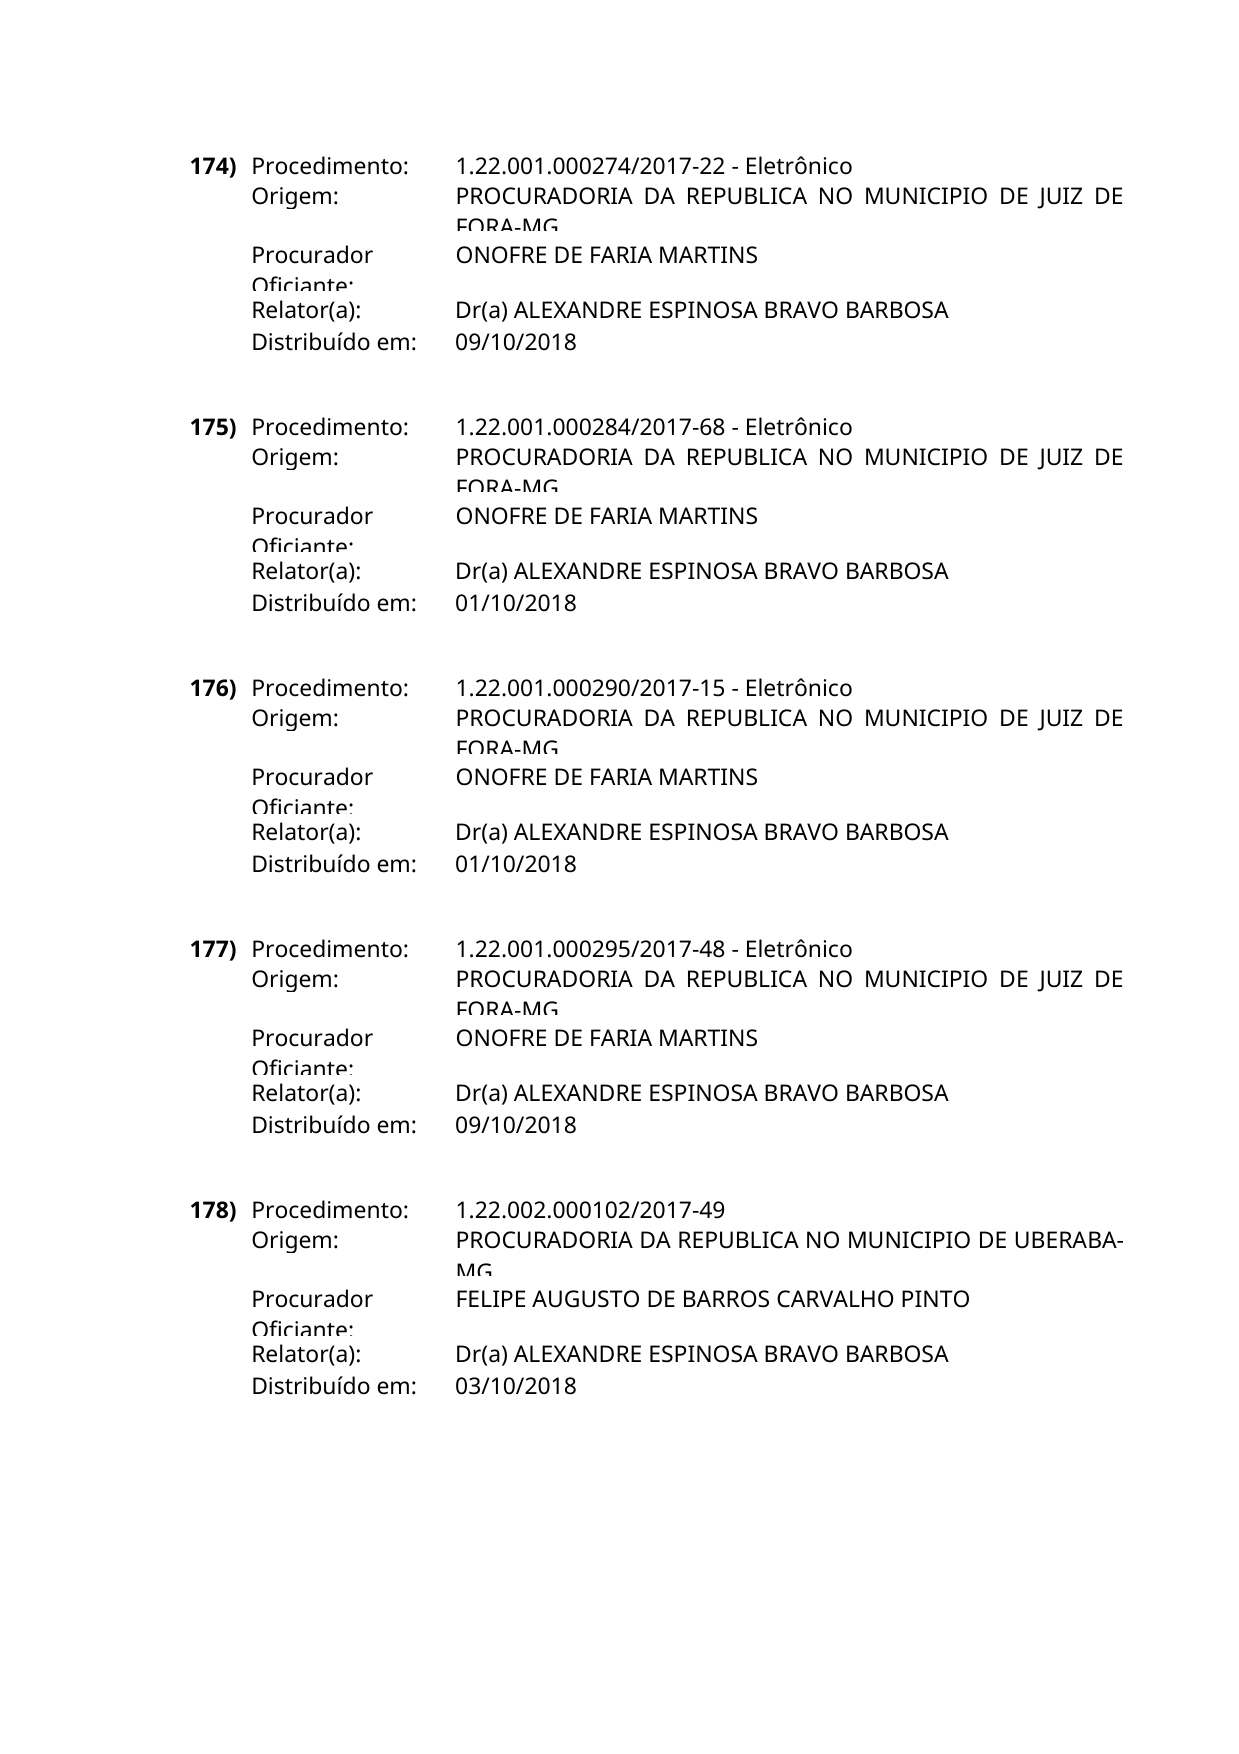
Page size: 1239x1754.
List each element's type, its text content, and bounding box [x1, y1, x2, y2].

table_cell Origem: [251, 180, 455, 208]
table_cell [0, 1194, 189, 1223]
table_cell [0, 470, 189, 492]
table_cell [189, 1370, 251, 1400]
table_cell [0, 1109, 189, 1139]
table_header 09/10/2018 [455, 326, 1122, 354]
table_cell [1125, 761, 1239, 812]
table_cell [455, 617, 1124, 672]
table_cell [0, 555, 189, 585]
table_cell [1125, 702, 1239, 731]
table_cell [189, 492, 251, 499]
table_cell PROCURADORIA DA REPUBLICA NO MUNICIPIO DE JUIZ DE FORA-MG [455, 441, 1124, 492]
table_cell [1125, 587, 1239, 617]
table_cell 177) [189, 933, 251, 962]
table_cell Procurador Oficiante: [251, 1022, 455, 1074]
table_cell [0, 753, 189, 761]
table_cell [189, 731, 251, 753]
table_cell [0, 231, 189, 238]
table_cell [455, 492, 1124, 499]
table_cell [1125, 1338, 1239, 1368]
table_cell [0, 1338, 189, 1368]
table_cell Procedimento: [251, 672, 455, 701]
table_header Distribuído em: [251, 1370, 455, 1398]
table_cell 1.22.001.000295/2017-48 - Eletrônico [455, 933, 1124, 962]
table_cell [189, 555, 251, 585]
table_header 01/10/2018 [455, 587, 1122, 615]
table_cell [0, 150, 189, 178]
table_cell [1125, 1077, 1239, 1107]
table_cell [1125, 326, 1239, 356]
table_cell [189, 356, 251, 411]
table_cell 176) [189, 672, 251, 701]
table_cell [251, 992, 455, 1014]
table_cell [189, 209, 251, 231]
table_cell Procurador Oficiante: [251, 1283, 455, 1335]
table_header Dr(a) ALEXANDRE ESPINOSA BRAVO BARBOSA [455, 816, 1122, 845]
table_cell [189, 617, 251, 672]
table_cell [251, 753, 455, 761]
table_cell [1125, 933, 1239, 962]
table_cell [189, 1109, 251, 1139]
table_cell [0, 209, 189, 231]
table_cell [189, 239, 251, 289]
table_cell [251, 1253, 455, 1275]
table_cell [0, 761, 189, 812]
table_header Relator(a): [251, 816, 455, 845]
table_cell [1125, 617, 1239, 672]
table_cell [1125, 294, 1239, 324]
table_header Distribuído em: [251, 326, 455, 354]
table_cell [189, 1253, 251, 1275]
table_cell [0, 992, 189, 1014]
table_header Dr(a) ALEXANDRE ESPINOSA BRAVO BARBOSA [455, 294, 1122, 323]
table_cell [0, 492, 189, 499]
table_cell [189, 1338, 251, 1368]
table_cell [189, 587, 251, 617]
table_cell [1125, 1014, 1239, 1022]
table_cell [455, 1275, 1124, 1283]
table_cell [1125, 180, 1239, 208]
table_cell [0, 1275, 189, 1283]
table_cell [0, 617, 189, 672]
table_cell Procedimento: [251, 1194, 455, 1223]
table_cell [189, 753, 251, 761]
table_cell [1125, 731, 1239, 753]
table_cell Origem: [251, 702, 455, 731]
table_cell [251, 1275, 455, 1283]
table_header Dr(a) ALEXANDRE ESPINOSA BRAVO BARBOSA [455, 1077, 1122, 1106]
table_cell [251, 356, 455, 411]
table_cell [0, 963, 189, 992]
table_cell [1125, 441, 1239, 469]
table_cell [189, 1022, 251, 1073]
table_cell ONOFRE DE FARIA MARTINS [455, 761, 1124, 812]
table_cell [1125, 1109, 1239, 1139]
table_cell [1125, 492, 1239, 499]
table_cell [0, 1283, 189, 1334]
table_cell [1125, 878, 1239, 933]
table_header Dr(a) ALEXANDRE ESPINOSA BRAVO BARBOSA [455, 555, 1122, 584]
table_header Distribuído em: [251, 587, 455, 615]
table_cell [0, 326, 189, 356]
table_cell [189, 816, 251, 846]
table_header Relator(a): [251, 1077, 455, 1106]
table_cell [189, 1275, 251, 1283]
table_cell [0, 878, 189, 933]
table_cell FELIPE AUGUSTO DE BARROS CARVALHO PINTO [455, 1283, 1124, 1334]
table_cell [1125, 150, 1239, 178]
table_cell [189, 231, 251, 238]
table_cell [251, 231, 455, 238]
table_header [0, 0, 189, 150]
table_cell [1125, 470, 1239, 492]
table_cell [1125, 1283, 1239, 1334]
table_cell [1125, 672, 1239, 701]
table_cell [1125, 753, 1239, 761]
table_header Distribuído em: [251, 1109, 455, 1137]
table_cell [251, 209, 455, 231]
table_cell [1125, 848, 1239, 878]
table_cell [0, 1253, 189, 1275]
table_cell [0, 500, 189, 551]
table_cell [251, 1014, 455, 1022]
table_cell 1.22.001.000284/2017-68 - Eletrônico [455, 411, 1124, 439]
table_cell [251, 617, 455, 672]
table_cell [0, 1224, 189, 1253]
table_cell Origem: [251, 963, 455, 992]
table_cell [1125, 1224, 1239, 1253]
table_cell [189, 326, 251, 356]
table_cell [1125, 1253, 1239, 1275]
table_cell [455, 878, 1124, 933]
table_header Relator(a): [251, 1338, 455, 1367]
table_cell [0, 356, 189, 411]
table_cell Procedimento: [251, 150, 455, 178]
table_cell [189, 1283, 251, 1334]
table_cell [251, 878, 455, 933]
table_cell [189, 963, 251, 992]
table_cell [189, 470, 251, 492]
table_cell [0, 441, 189, 469]
table_cell 174) [189, 150, 251, 178]
table_cell ONOFRE DE FARIA MARTINS [455, 500, 1124, 551]
table_cell [1125, 963, 1239, 992]
table_cell [0, 1139, 189, 1194]
table_cell [1125, 992, 1239, 1014]
table_cell [0, 1022, 189, 1073]
table_cell [0, 1370, 189, 1400]
table_cell [0, 411, 189, 439]
table_cell [0, 933, 189, 962]
table_cell Origem: [251, 1224, 455, 1253]
table_cell [455, 1139, 1124, 1194]
table_cell [0, 848, 189, 878]
table_cell [1125, 411, 1239, 439]
table_cell [0, 294, 189, 324]
table_cell [1125, 555, 1239, 585]
table_cell [0, 816, 189, 846]
table_header [189, 0, 251, 150]
table_cell Procurador Oficiante: [251, 239, 455, 291]
table_cell [189, 761, 251, 812]
table_cell [189, 441, 251, 469]
table_cell ONOFRE DE FARIA MARTINS [455, 1022, 1124, 1073]
table_cell [189, 702, 251, 731]
table_cell [189, 992, 251, 1014]
table_cell [1125, 1370, 1239, 1400]
table_cell [1125, 1194, 1239, 1223]
table_cell [0, 239, 189, 289]
table_cell [1125, 500, 1239, 551]
table_header [455, 0, 1124, 150]
table_cell [0, 672, 189, 701]
table_cell 178) [189, 1194, 251, 1223]
table_cell [1125, 356, 1239, 411]
table_header Relator(a): [251, 294, 455, 323]
table_cell Origem: [251, 441, 455, 469]
table_cell [251, 1139, 455, 1194]
table_cell [251, 731, 455, 753]
table_cell [1125, 1022, 1239, 1073]
table_header Distribuído em: [251, 848, 455, 876]
table_cell [251, 470, 455, 492]
table_cell [1125, 239, 1239, 289]
table_cell 1.22.001.000274/2017-22 - Eletrônico [455, 150, 1124, 178]
table_cell Procedimento: [251, 933, 455, 962]
table_cell [455, 1014, 1124, 1022]
table_cell [0, 587, 189, 617]
table_header 03/10/2018 [455, 1370, 1122, 1398]
table_header Relator(a): [251, 555, 455, 584]
table_cell PROCURADORIA DA REPUBLICA NO MUNICIPIO DE JUIZ DE FORA-MG [455, 963, 1124, 1014]
table_header 09/10/2018 [455, 1109, 1122, 1137]
table_cell [455, 231, 1124, 238]
table_cell [1125, 1139, 1239, 1194]
table_cell [251, 492, 455, 499]
table_cell [189, 848, 251, 878]
table_cell [455, 753, 1124, 761]
table_cell PROCURADORIA DA REPUBLICA NO MUNICIPIO DE JUIZ DE FORA-MG [455, 702, 1124, 753]
table_cell Procurador Oficiante: [251, 500, 455, 552]
table_header 01/10/2018 [455, 848, 1122, 876]
table_cell [0, 1014, 189, 1022]
table_cell Procurador Oficiante: [251, 761, 455, 813]
table_cell [1125, 1275, 1239, 1283]
table_cell PROCURADORIA DA REPUBLICA NO MUNICIPIO DE JUIZ DE FORA-MG [455, 180, 1124, 231]
table_cell [189, 180, 251, 208]
table_cell 1.22.002.000102/2017-49 [455, 1194, 1124, 1223]
table_cell [189, 1224, 251, 1253]
table_cell [189, 878, 251, 933]
table_cell [0, 1077, 189, 1107]
table_cell 1.22.001.000290/2017-15 - Eletrônico [455, 672, 1124, 701]
table_cell [189, 1077, 251, 1107]
table_cell [455, 356, 1124, 411]
table_cell [0, 180, 189, 208]
table_cell [189, 1014, 251, 1022]
table_cell [1125, 209, 1239, 231]
table_cell [1125, 816, 1239, 846]
table_header Dr(a) ALEXANDRE ESPINOSA BRAVO BARBOSA [455, 1338, 1122, 1367]
table_cell ONOFRE DE FARIA MARTINS [455, 239, 1124, 289]
table_cell Procedimento: [251, 411, 455, 439]
table_cell 175) [189, 411, 251, 439]
table_cell [0, 731, 189, 753]
table_cell [1125, 231, 1239, 238]
table_cell [189, 1139, 251, 1194]
table_cell [189, 500, 251, 551]
table_cell [0, 702, 189, 731]
table_header [1125, 0, 1239, 150]
table_cell PROCURADORIA DA REPUBLICA NO MUNICIPIO DE UBERABA-MG [455, 1224, 1124, 1275]
table_cell [189, 294, 251, 324]
table_header [251, 0, 455, 150]
